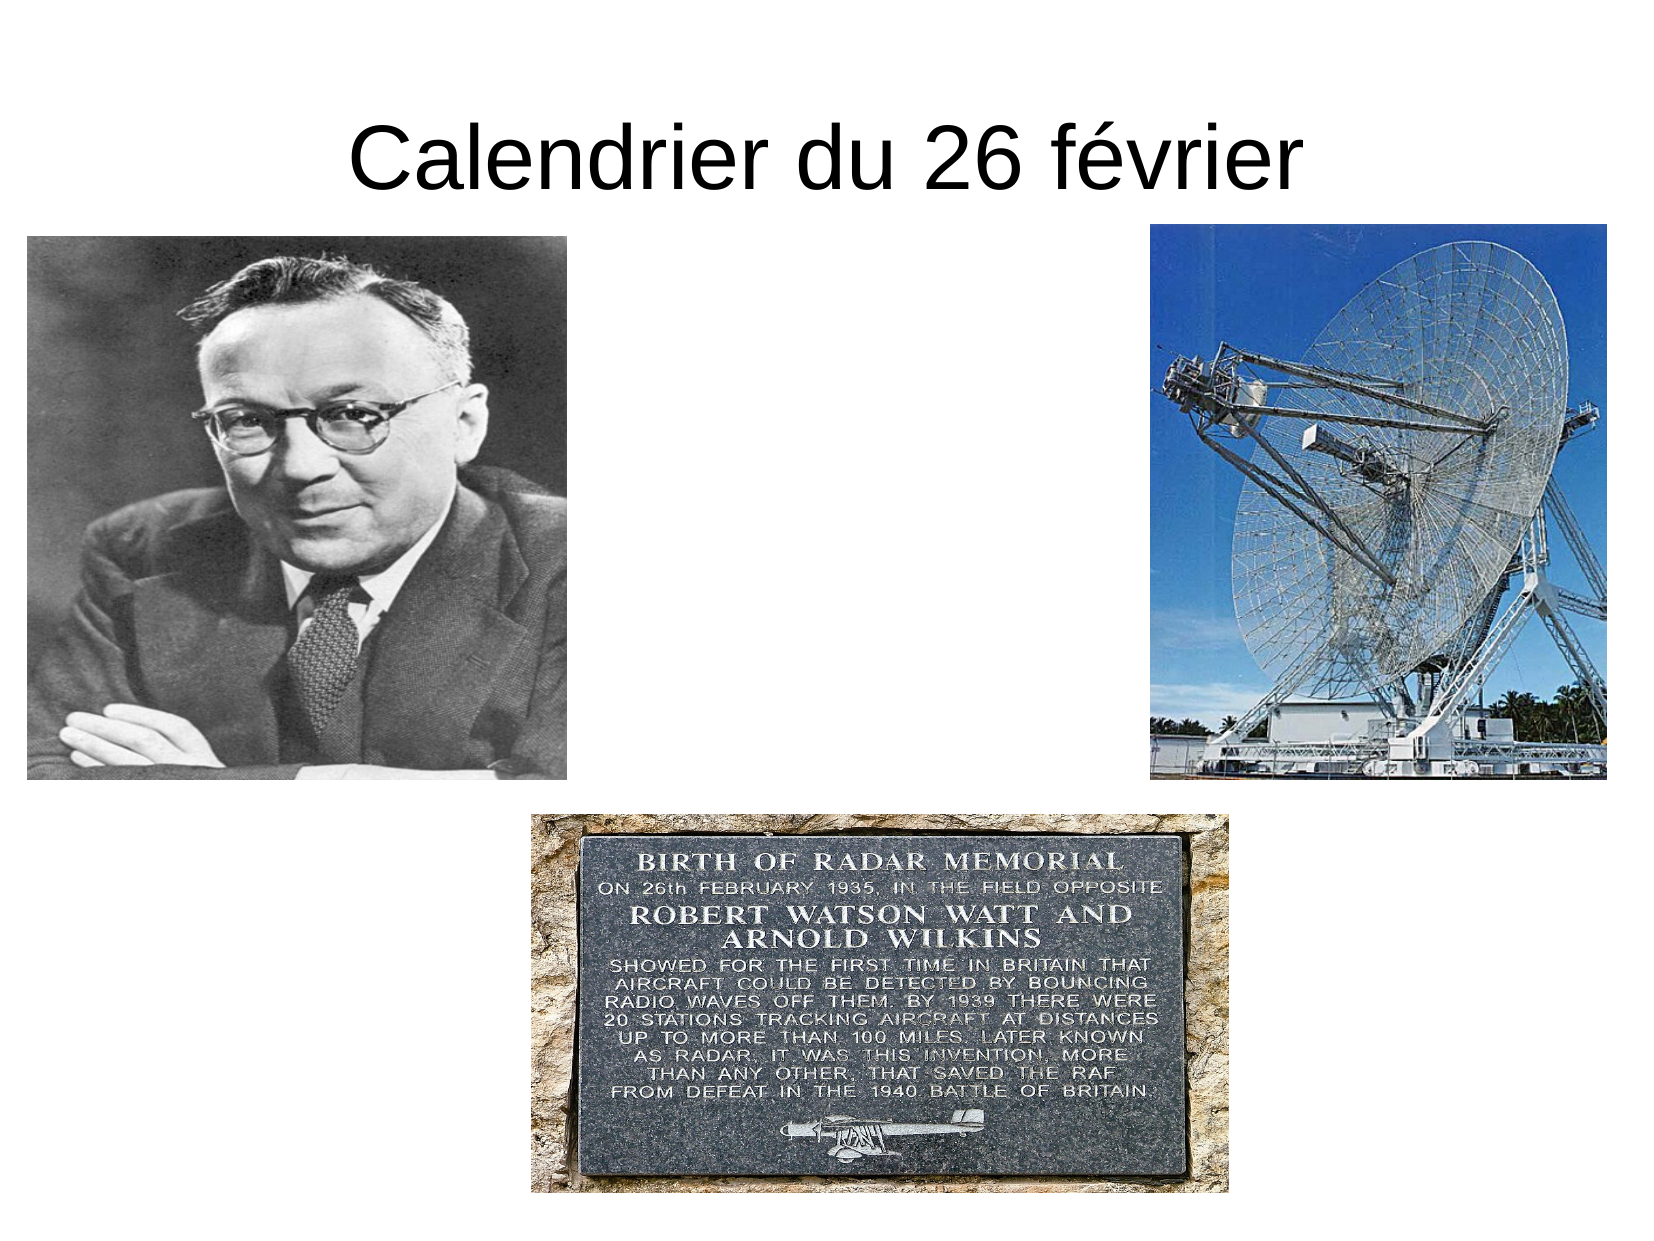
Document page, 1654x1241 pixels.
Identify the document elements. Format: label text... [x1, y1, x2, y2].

title Calendrier du 26 février [82, 49, 1571, 257]
picture [531, 814, 1229, 1193]
picture [27, 236, 567, 780]
picture [1150, 224, 1607, 780]
